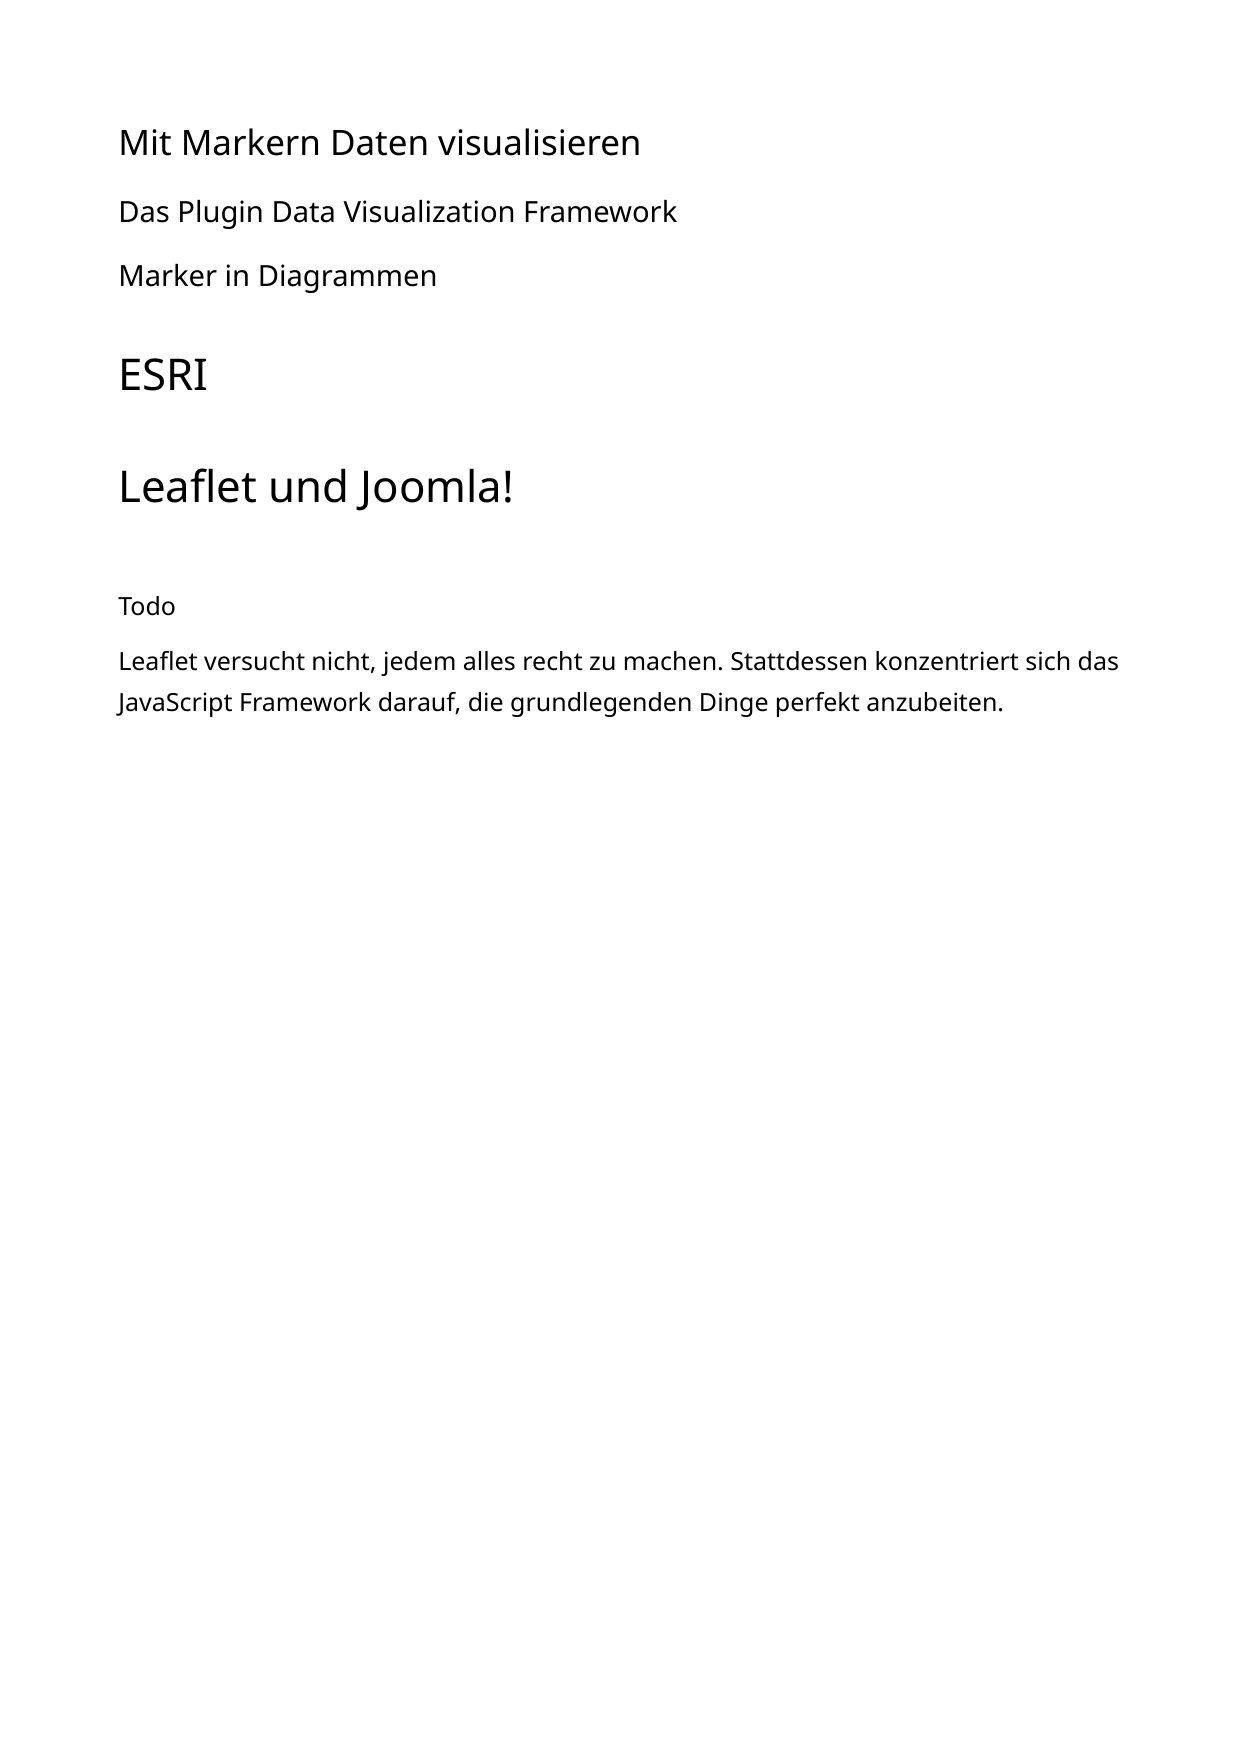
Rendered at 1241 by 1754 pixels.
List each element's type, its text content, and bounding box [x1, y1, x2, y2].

subtitle Marker in Diagrammen [118, 256, 1122, 295]
subtitle ESRI [118, 343, 1122, 403]
subtitle Leaflet und Joomla! [118, 456, 1122, 515]
subtitle Das Plugin Data Visualization Framework [118, 191, 1122, 231]
text Todo [118, 588, 1122, 623]
text Leaflet versucht nicht, jedem alles recht zu machen. Stattdessen konzentriert sich das JavaScript Framework darauf, die grundlegenden Dinge perfekt anzubeiten. [118, 644, 1122, 719]
subtitle Mit Markern Daten visualisieren [118, 118, 1122, 166]
